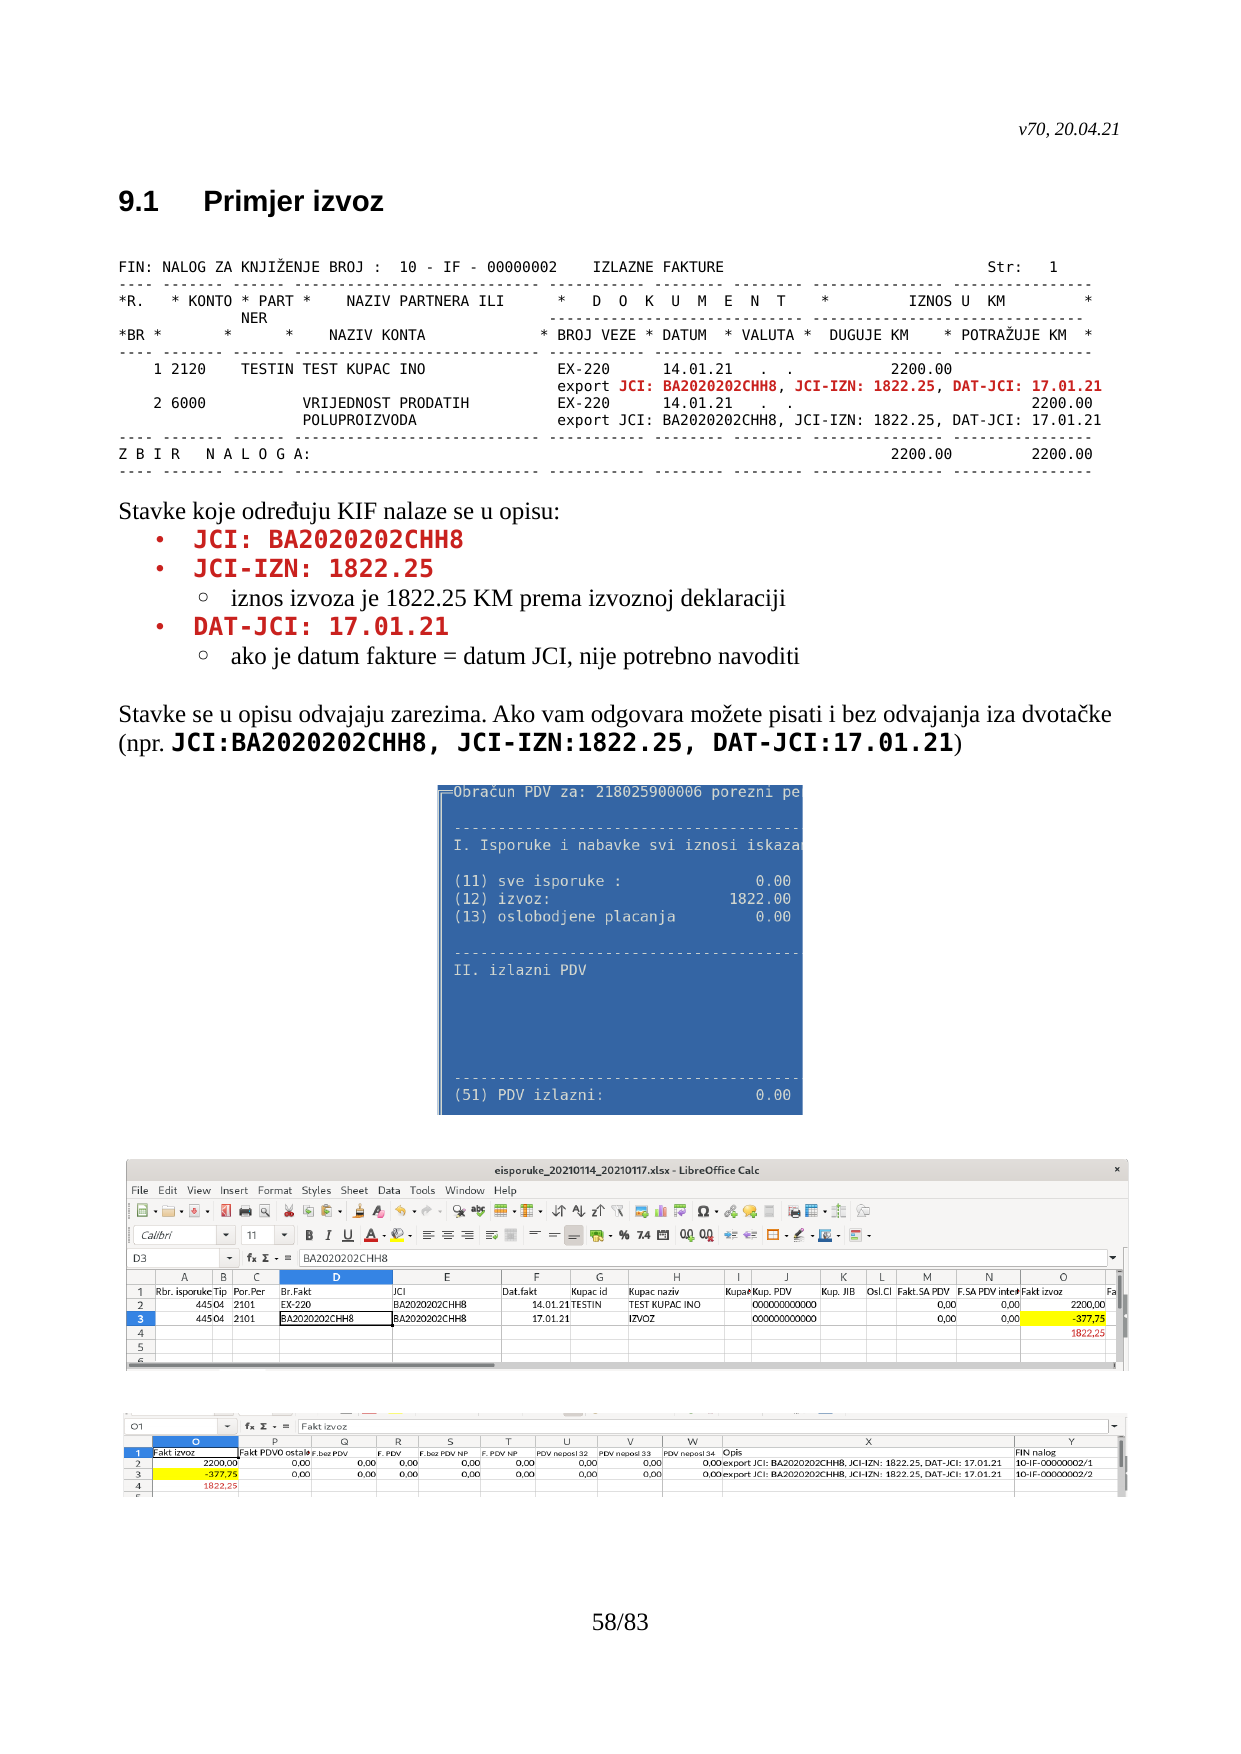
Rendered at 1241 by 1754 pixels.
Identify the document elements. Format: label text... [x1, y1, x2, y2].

text ---- ------- ------ ---------------------------- ----------- -------- -------- --------------- ---------------- [118, 462, 1122, 479]
text 1 2120 TESTIN TEST KUPAC INO EX-220 14.01.21 . . 2200.00 [118, 361, 1122, 378]
list JCI: BA2020202CHH8 [156, 525, 1122, 554]
list ako je datum fakture = datum JCI, nije potrebno navoditi [193, 641, 1122, 670]
picture [437, 785, 803, 1115]
list iznos izvoza je 1822.25 KM prema izvoznoj deklaraciji [193, 583, 1122, 612]
list DAT-JCI: 17.01.21 [156, 612, 1122, 641]
text ---- ------- ------ ---------------------------- ----------- -------- -------- --------------- ---------------- [118, 428, 1122, 446]
picture [125, 1159, 1129, 1371]
subtitle Primjer izvoz [118, 184, 1122, 217]
picture [123, 1413, 1128, 1497]
text 2 6000 VRIJEDNOST PRODATIH EX-220 14.01.21 . . 2200.00 [118, 394, 1122, 412]
text POLUPROIZVODA export JCI: BA2020202CHH8, JCI-IZN: 1822.25, DAT-JCI: 17.01.21 [118, 412, 1122, 428]
text Z B I R N A L O G A: 2200.00 2200.00 [118, 446, 1122, 462]
text ---- ------- ------ ---------------------------- ----------- -------- -------- --------------- ---------------- [118, 344, 1122, 361]
text NER ----------------------------- ------------------------------- [118, 310, 1122, 327]
text export JCI: BA2020202CHH8, JCI-IZN: 1822.25, DAT-JCI: 17.01.21 [118, 378, 1122, 394]
list JCI-IZN: 1822.25 [156, 554, 1122, 583]
text *BR * * * NAZIV KONTA * BROJ VEZE * DATUM * VALUTA * DUGUJE KM * POTRAŽUJE KM * [118, 327, 1122, 344]
text Stavke se u opisu odvajaju zarezima. Ako vam odgovara možete pisati i bez odvajanja iza dvotačke (npr. JCI:BA2020202CHH8, JCI-IZN:1822.25, DAT-JCI:17.01.21) [118, 699, 1122, 757]
text ---- ------- ------ ---------------------------- ----------- -------- -------- --------------- ---------------- [118, 276, 1122, 293]
text *R. * KONTO * PART * NAZIV PARTNERA ILI * D O K U M E N T * IZNOS U KM * [118, 293, 1122, 310]
text Stavke koje određuju KIF nalaze se u opisu: [118, 496, 1122, 525]
text FIN: NALOG ZA KNJIŽENJE BROJ : 10 - IF - 00000002 IZLAZNE FAKTURE Str: 1 [118, 259, 1122, 276]
